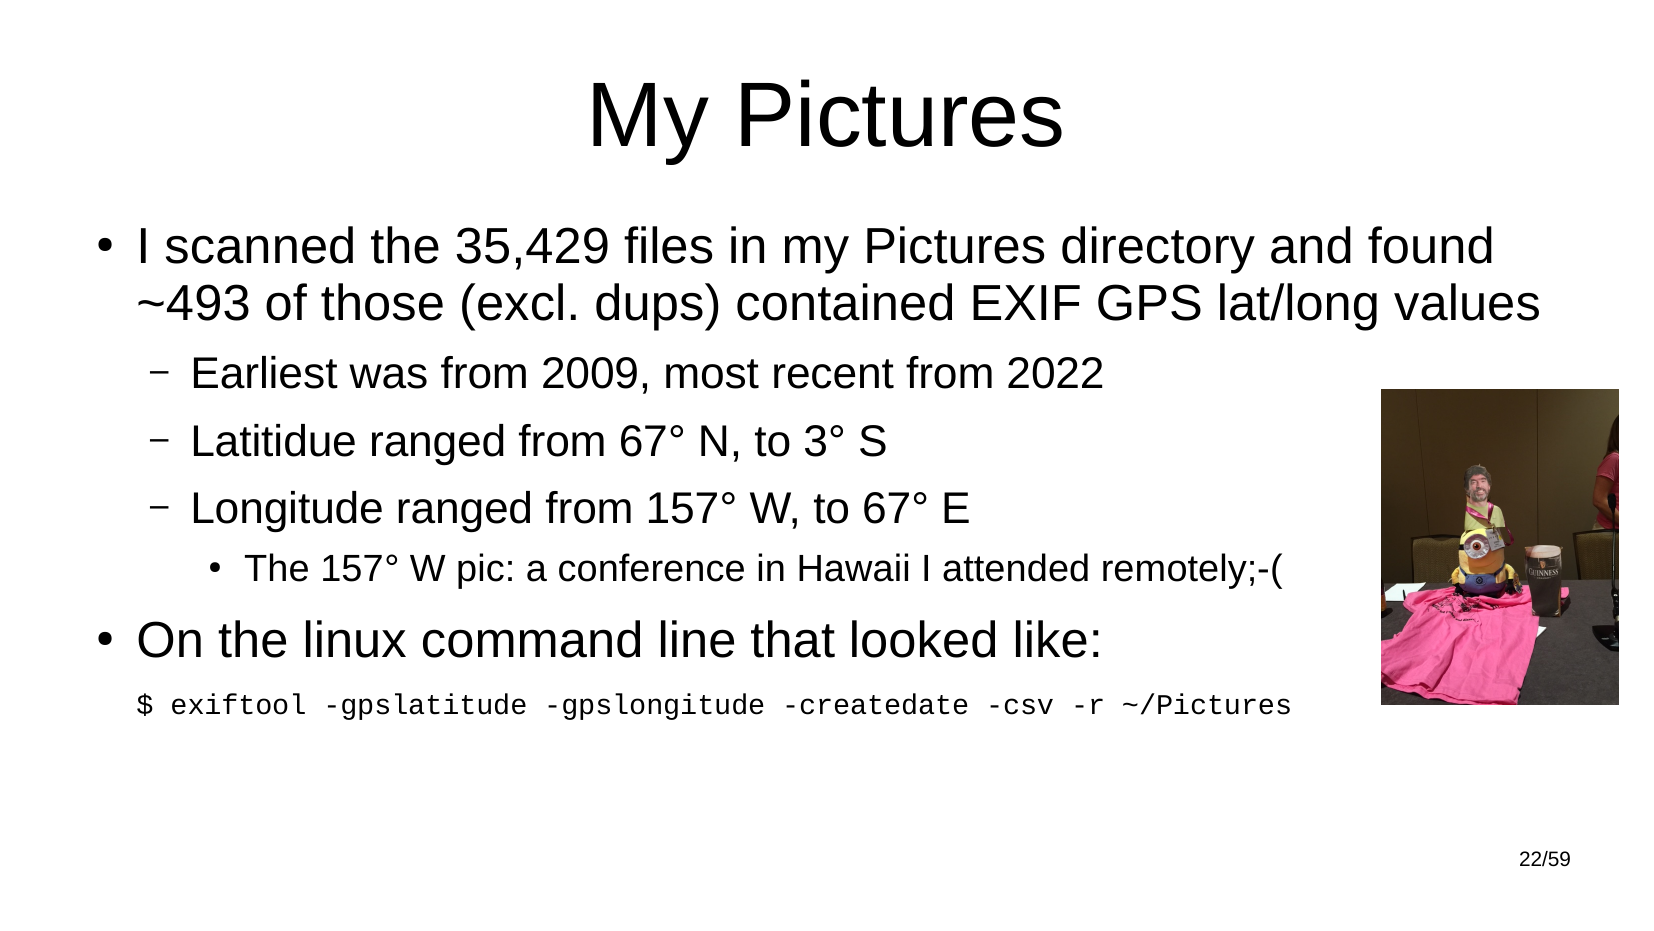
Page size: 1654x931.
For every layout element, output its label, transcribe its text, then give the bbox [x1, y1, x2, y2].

title My Pictures [82, 37, 1571, 193]
picture [1381, 389, 1619, 705]
list I scanned the 35,429 files in my Pictures directory and found ~493 of those (excl. dups) contained EXIF GPS lat/long values Earliest was from 2009, most recent from 2022 Latitidue ranged from 67° N, to 3° S Longitude ranged from 157° W, to 67° E The 157° W pic: a conference in Hawaii I attended remotely;-( On the linux command line that looked like: $ exiftool -gpslatitude -gpslongitude -createdate -csv -r ~/Pictures [82, 217, 1571, 758]
